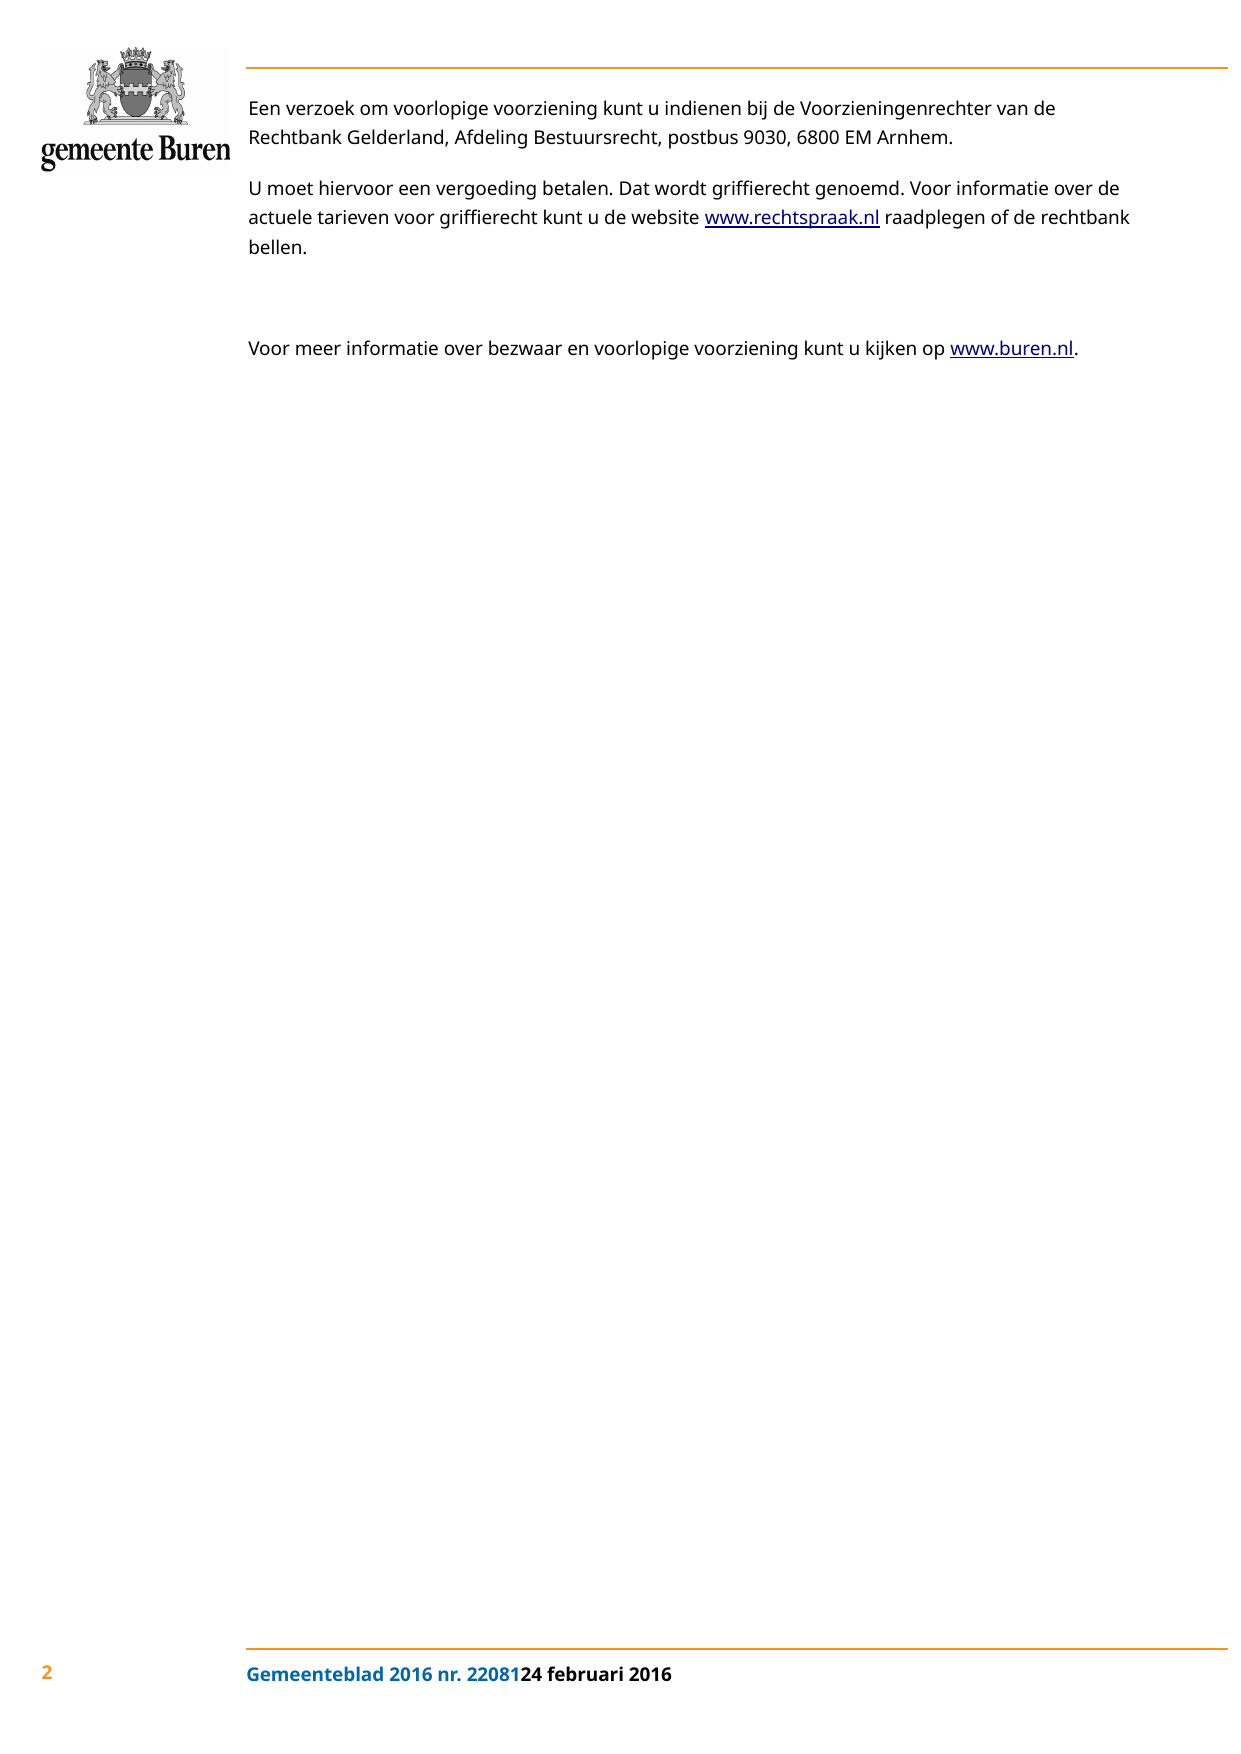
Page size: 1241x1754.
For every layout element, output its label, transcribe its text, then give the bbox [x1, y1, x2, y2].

picture [41, 47, 231, 172]
text U moet hiervoor een vergoeding betalen. Dat wordt griffierecht genoemd. Voor informatie over de actuele tarieven voor griffierecht kunt u de website www.rechtspraak.nl raadplegen of de rechtbank bellen. [248, 175, 1152, 260]
text Een verzoek om voorlopige voorziening kunt u indienen bij de Voorzieningenrechter van de Rechtbank Gelderland, Afdeling Bestuursrecht, postbus 9030, 6800 EM Arnhem. [248, 95, 1152, 150]
text Voor meer informatie over bezwaar en voorlopige voorziening kunt u kijken op www.buren.nl. [248, 335, 1152, 361]
